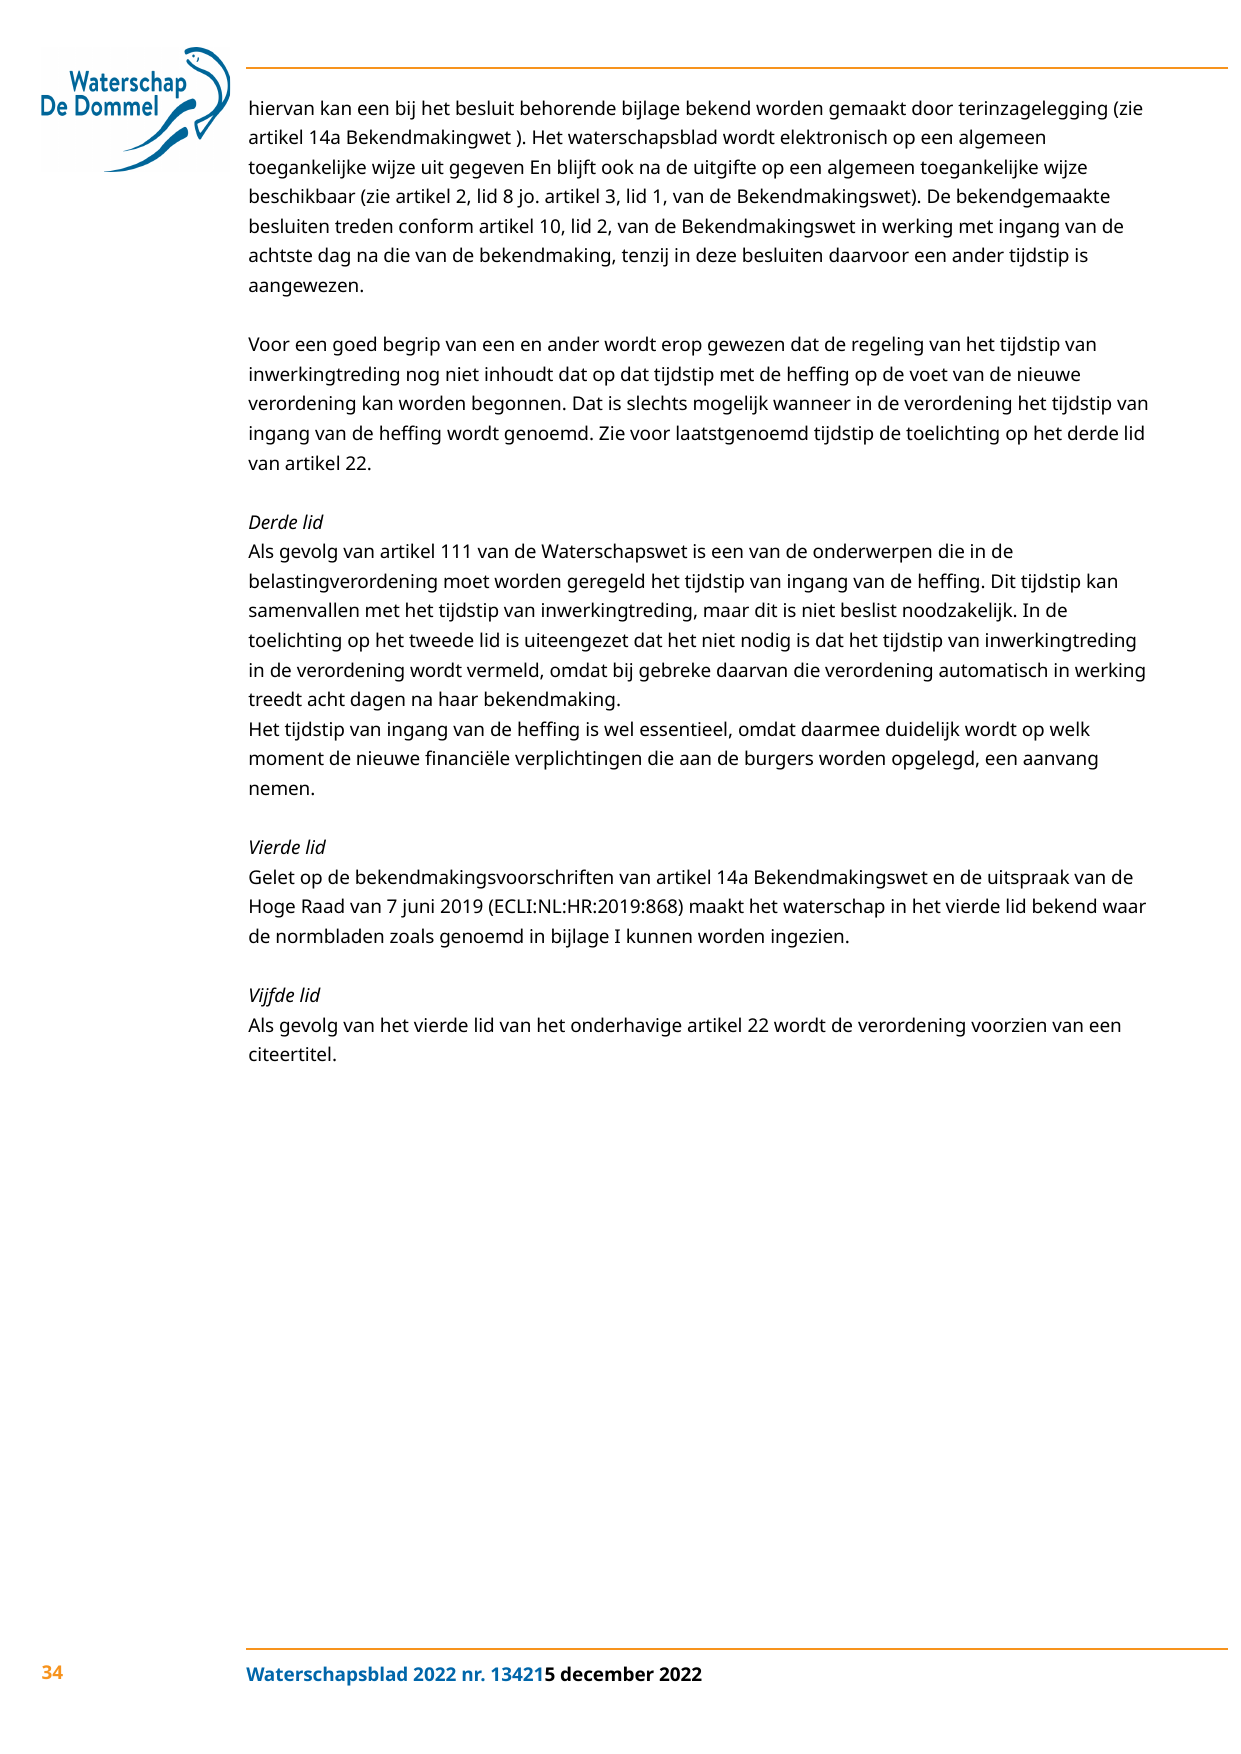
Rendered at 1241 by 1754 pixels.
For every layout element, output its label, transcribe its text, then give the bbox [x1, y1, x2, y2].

text Vierde lid [248, 834, 1152, 860]
picture [45, 99, 51, 111]
picture [41, 47, 231, 172]
text Als gevolg van het vierde lid van het onderhavige artikel 22 wordt de verordening voorzien van een citeertitel. [248, 1012, 1152, 1067]
text Derde lid [248, 509, 1152, 535]
text Als gevolg van artikel 111 van de Waterschapswet is een van de onderwerpen die in de belastingverordening moet worden geregeld het tijdstip van ingang van de heffing. Dit tijdstip kan samenvallen met het tijdstip van inwerkingtreding, maar dit is niet beslist noodzakelijk. In de toelichting op het tweede lid is uiteengezet dat het niet nodig is dat het tijdstip van inwerkingtreding in de verordening wordt vermeld, omdat bij gebreke daarvan die verordening automatisch in werking treedt acht dagen na haar bekendmaking. [248, 538, 1152, 712]
text Gelet op de bekendmakingsvoorschriften van artikel 14a Bekendmakingswet en de uitspraak van de Hoge Raad van 7 juni 2019 (ECLI:NL:HR:2019:868) maakt het waterschap in het vierde lid bekend waar de normbladen zoals genoemd in bijlage I kunnen worden ingezien. [248, 864, 1152, 949]
text Vijfde lid [248, 982, 1152, 1008]
text Het tijdstip van ingang van de heffing is wel essentieel, omdat daarmee duidelijk wordt op welk moment de nieuwe financiële verplichtingen die aan de burgers worden opgelegd, een aanvang nemen. [248, 716, 1152, 801]
text Voor een goed begrip van een en ander wordt erop gewezen dat de regeling van het tijdstip van inwerkingtreding nog niet inhoudt dat op dat tijdstip met de heffing op de voet van de nieuwe verordening kan worden begonnen. Dat is slechts mogelijk wanneer in de verordening het tijdstip van ingang van de heffing wordt genoemd. Zie voor laatstgenoemd tijdstip de toelichting op het derde lid van artikel 22. [248, 331, 1152, 476]
picture [204, 47, 231, 76]
picture [198, 118, 210, 131]
text hiervan kan een bij het besluit behorende bijlage bekend worden gemaakt door terinzagelegging (zie artikel 14a Bekendmakingwet ). Het waterschapsblad wordt elektronisch op een algemeen toegankelijke wijze uit gegeven En blijft ook na de uitgifte op een algemeen toegankelijke wijze beschikbaar (zie artikel 2, lid 8 jo. artikel 3, lid 1, van de Bekendmakingswet). De bekendgemaakte besluiten treden conform artikel 10, lid 2, van de Bekendmakingswet in werking met ingang van de achtste dag na die van de bekendmaking, tenzij in deze besluiten daarvoor een ander tijdstip is aangewezen. [248, 95, 1152, 298]
